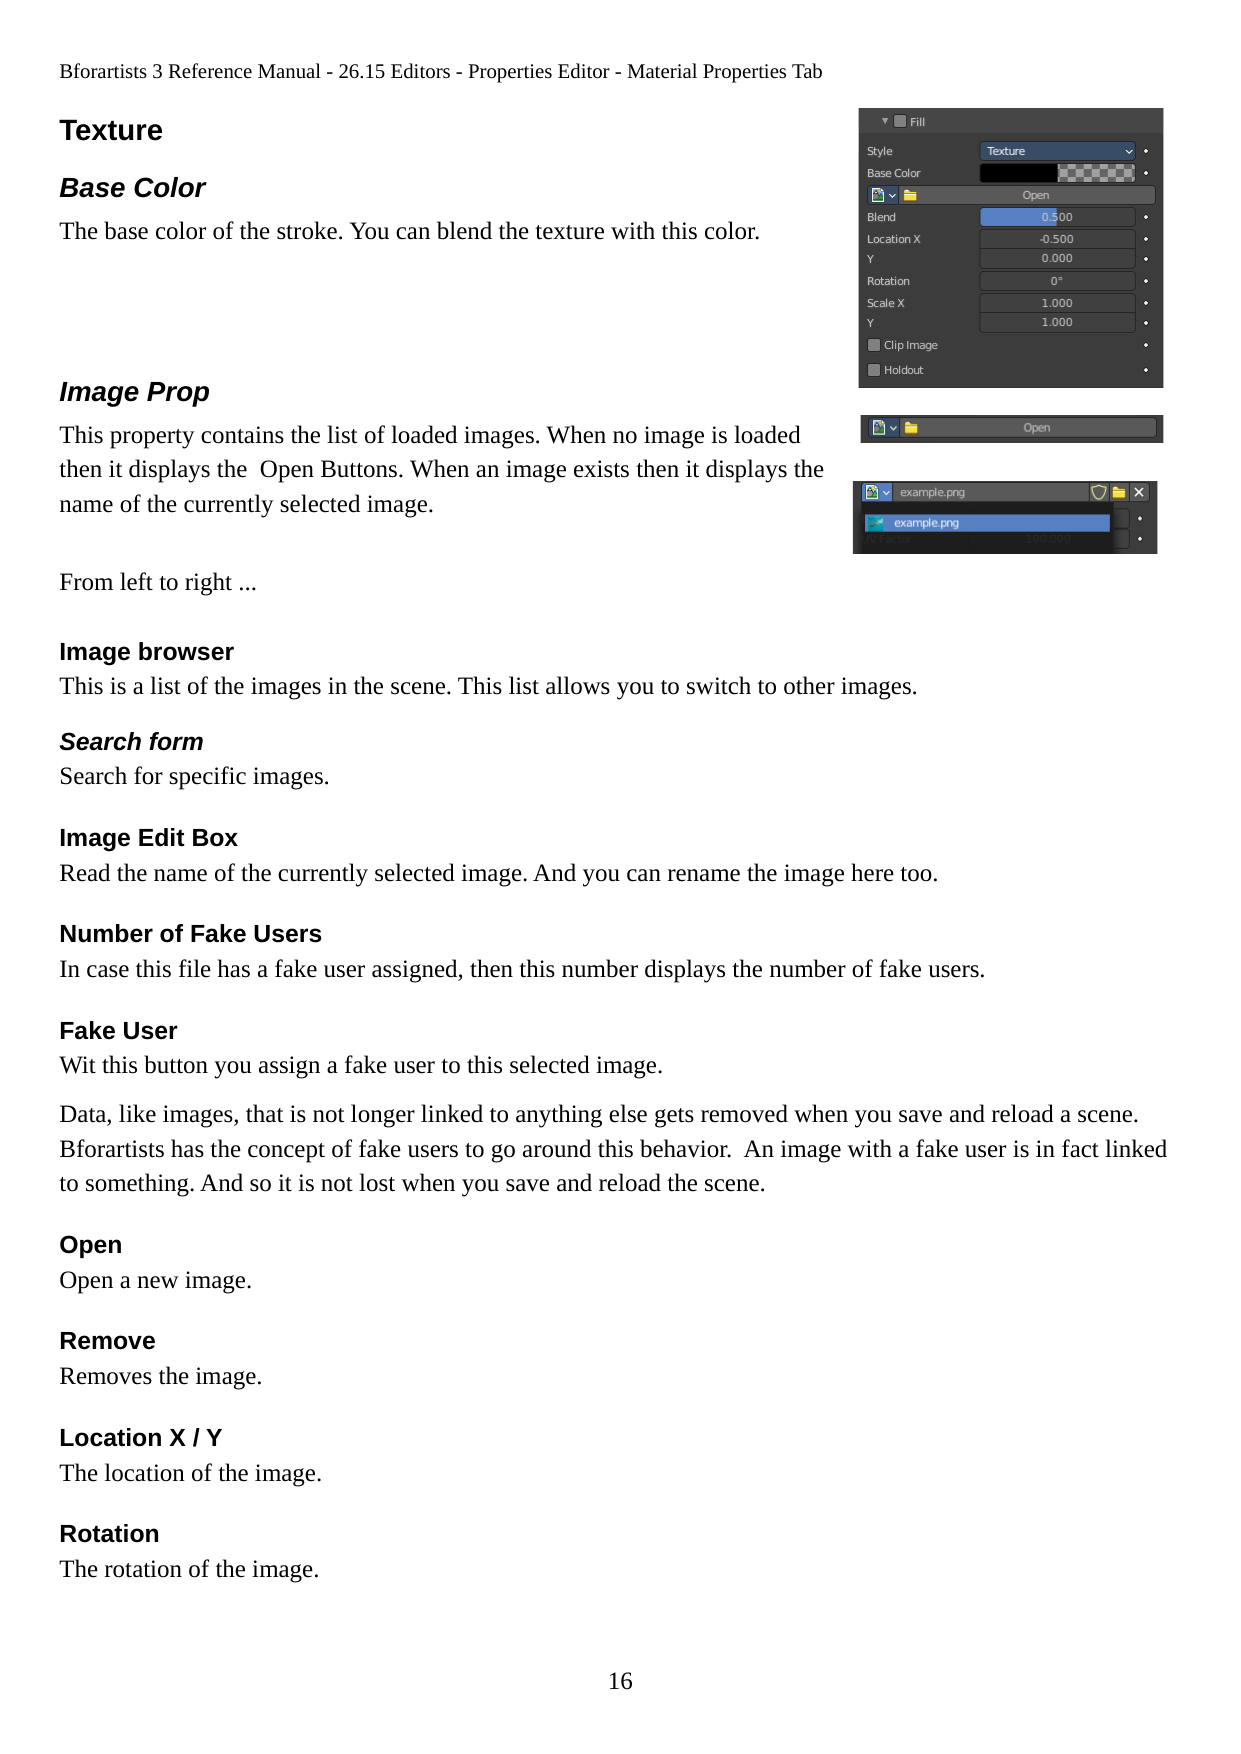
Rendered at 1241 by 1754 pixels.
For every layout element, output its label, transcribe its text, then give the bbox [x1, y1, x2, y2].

subtitle Rotation [59, 1519, 1181, 1548]
subtitle Image Edit Box [59, 823, 1181, 852]
picture [858, 108, 1164, 388]
text The base color of the stroke. You can blend the texture with this color. [59, 216, 858, 244]
subtitle Location X / Y [59, 1423, 1181, 1451]
picture [852, 481, 1158, 554]
subtitle [1164, 171, 1181, 203]
text This property contains the list of loaded images. When no image is loaded then it displays the Open Buttons. When an image exists then it displays the name of the currently selected image. [59, 420, 1181, 517]
subtitle Fake User [59, 1016, 1181, 1044]
text Wit this button you assign a fake user to this selected image. [59, 1051, 1181, 1079]
subtitle Number of Fake Users [59, 919, 1181, 948]
text Data, like images, that is not longer linked to anything else gets removed when you save and reload a scene. Bforartists has the concept of fake users to go around this behavior. An image with a fake user is in fact linked to something. And so it is not lost when you save and reload the scene. [59, 1099, 1181, 1197]
subtitle Remove [59, 1326, 1181, 1355]
text From left to right ... [59, 567, 1181, 595]
subtitle Texture [59, 113, 858, 146]
subtitle Image browser [59, 637, 1181, 665]
subtitle Search form [59, 727, 1181, 755]
text Removes the image. [59, 1361, 1181, 1390]
picture [860, 415, 1164, 443]
text In case this file has a fake user assigned, then this number displays the number of fake users. [59, 954, 1181, 983]
subtitle Open [59, 1230, 1181, 1259]
text The rotation of the image. [59, 1554, 1181, 1583]
subtitle Base Color [59, 171, 858, 203]
text The location of the image. [59, 1458, 1181, 1486]
text Read the name of the currently selected image. And you can rename the image here too. [59, 858, 1181, 887]
text Open a new image. [59, 1265, 1181, 1294]
text This is a list of the images in the scene. This list allows you to switch to other images. [59, 671, 1181, 700]
subtitle Image Prop [59, 375, 1181, 407]
subtitle [1164, 113, 1181, 146]
text Search for specific images. [59, 761, 1181, 790]
